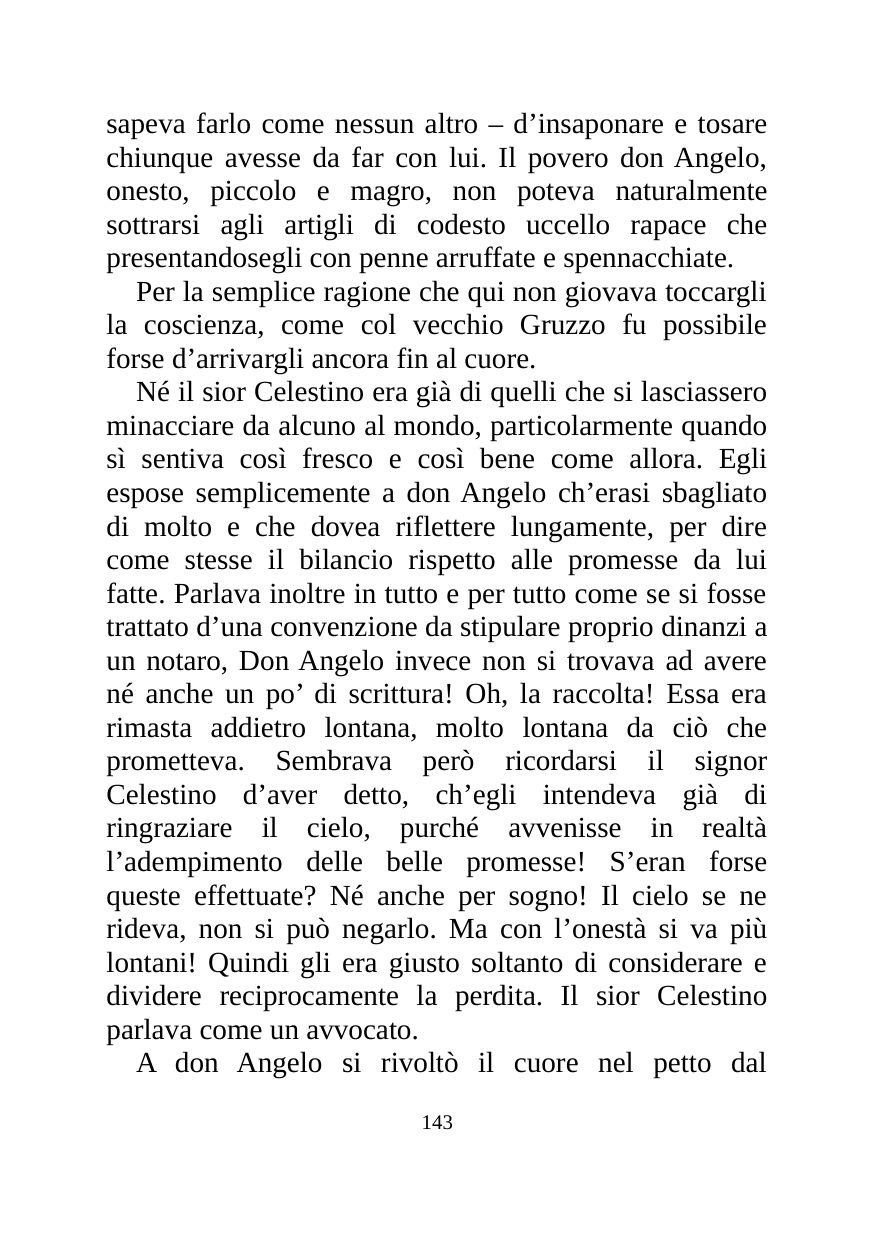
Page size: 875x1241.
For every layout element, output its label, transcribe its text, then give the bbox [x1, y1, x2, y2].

text Per la semplice ragione che qui non giovava toccargli la coscienza, come col vecchio Gruzzo fu possibile forse d’arrivargli ancora fin al cuore. [106, 274, 768, 374]
text sapeva farlo come nessun altro – d’insaponare e tosare chiunque avesse da far con lui. Il povero don Angelo, onesto, piccolo e magro, non poteva naturalmente sottrarsi agli artigli di codesto uccello rapace che presentandosegli con penne arruffate e spennacchiate. [106, 106, 768, 274]
text Né il sior Celestino era già di quelli che si lasciassero minacciare da alcuno al mondo, particolarmente quando sì sentiva così fresco e così bene come allora. Egli espose semplicemente a don Angelo ch’erasi sbagliato di molto e che dovea riflettere lungamente, per dire come stesse il bilancio rispetto alle promesse da lui fatte. Parlava inoltre in tutto e per tutto come se si fosse trattato d’una convenzione da stipulare proprio dinanzi a un notaro, Don Angelo invece non si trovava ad avere né anche un po’ di scrittura! Oh, la raccolta! Essa era rimasta addietro lontana, molto lontana da ciò che prometteva. Sembrava però ricordarsi il signor Celestino d’aver detto, ch’egli intendeva già di ringraziare il cielo, purché avvenisse in realtà l’adempimento delle belle promesse! S’eran forse queste effettuate? Né anche per sogno! Il cielo se ne rideva, non si può negarlo. Ma con l’onestà si va più lontani! Quindi gli era giusto soltanto di considerare e dividere reciprocamente la perdita. Il sior Celestino parlava come un avvocato. [106, 374, 768, 1045]
text A don Angelo si rivoltò il cuore nel petto dal [106, 1045, 768, 1079]
